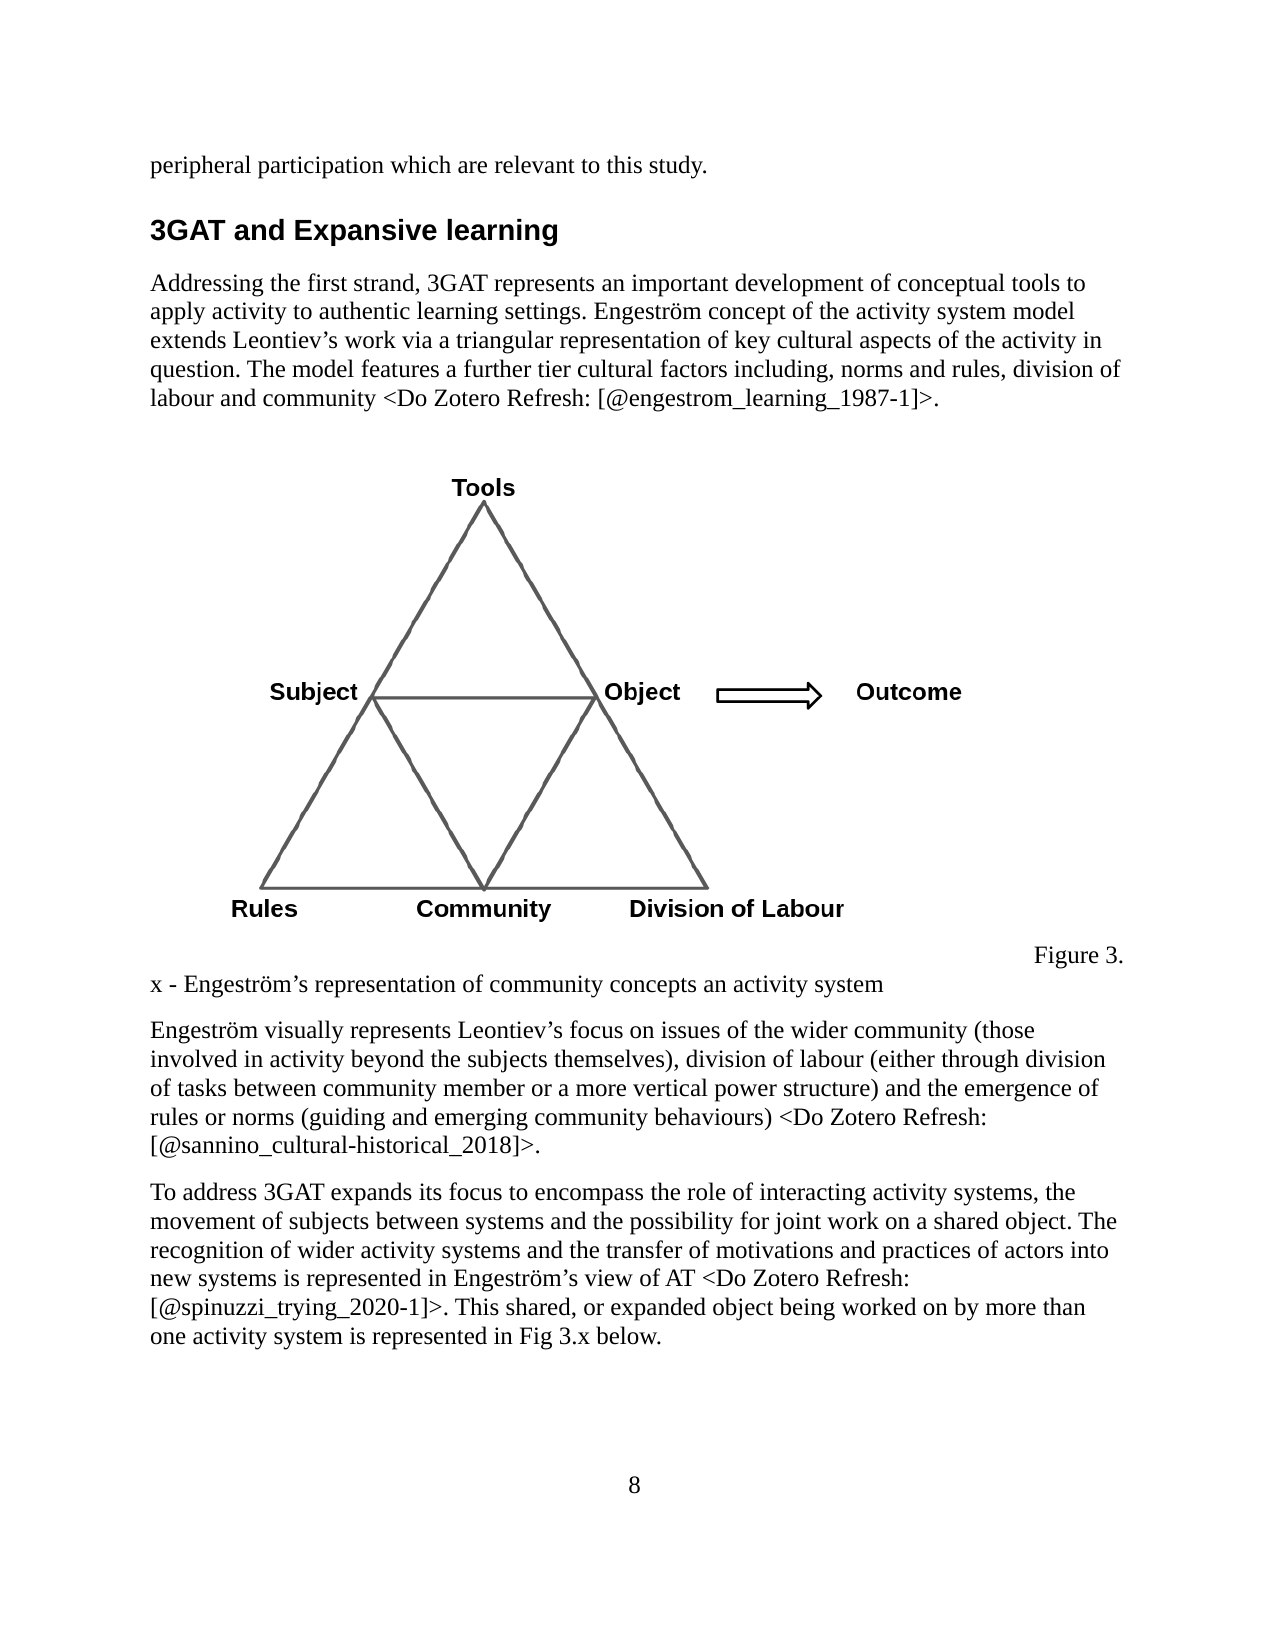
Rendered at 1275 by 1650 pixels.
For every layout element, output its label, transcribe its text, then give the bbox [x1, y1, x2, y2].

text peripheral participation which are relevant to this study. [150, 150, 1125, 179]
text Engeström visually represents Leontiev’s focus on issues of the wider community (those involved in activity beyond the subjects themselves), division of labour (either through division of tasks between community member or a more vertical power structure) and the emergence of rules or norms (guiding and emerging community behaviours) <Do Zotero Refresh: [@sannino_cultural-historical_2018]>. [150, 1016, 1125, 1159]
text Addressing the first strand, 3GAT represents an important development of conceptual tools to apply activity to authentic learning settings. Engeström concept of the activity system model extends Leontiev’s work via a triangular representation of key cultural aspects of the activity in question. The model features a further tier cultural factors including, norms and rules, division of labour and community <Do Zotero Refresh: [@engestrom_learning_1987-1]>. [150, 268, 1125, 411]
picture [150, 429, 1028, 964]
subtitle 3GAT and Expansive learning [150, 213, 1125, 246]
text Figure 3. x - Engeström’s representation of community concepts an activity system [150, 964, 1125, 998]
text To address 3GAT expands its focus to encompass the role of interacting activity systems, the movement of subjects between systems and the possibility for joint work on a shared object. The recognition of wider activity systems and the transfer of motivations and practices of actors into new systems is represented in Engeström’s view of AT <Do Zotero Refresh: [@spinuzzi_trying_2020-1]>. This shared, or expanded object being worked on by more than one activity system is represented in Fig 3.x below. [150, 1177, 1125, 1350]
